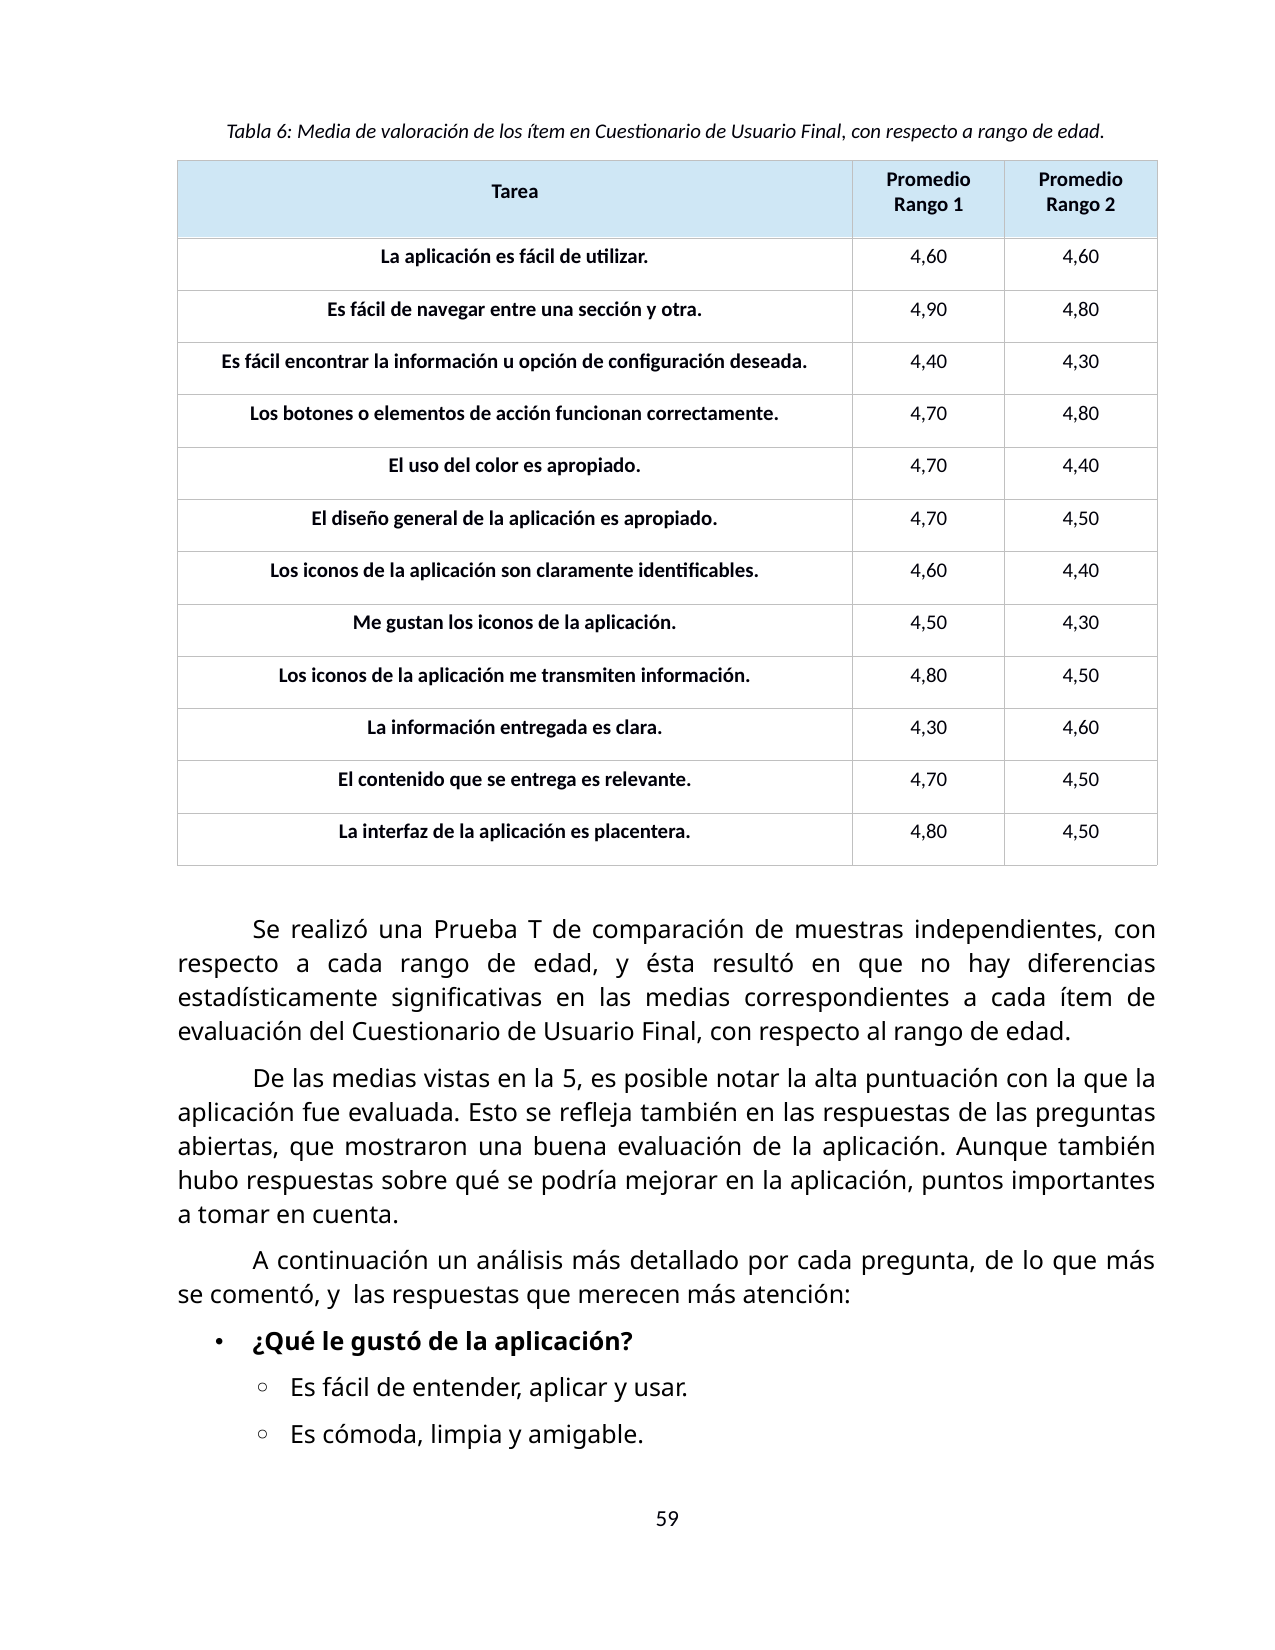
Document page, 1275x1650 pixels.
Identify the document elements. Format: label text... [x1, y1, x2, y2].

table_cell 4,80 [1005, 291, 1157, 342]
table_cell 4,50 [853, 605, 1004, 656]
list ¿Qué le gustó de la aplicación? [215, 1323, 1157, 1357]
table_cell 4,50 [1005, 657, 1157, 708]
table_cell 4,60 [853, 239, 1004, 290]
table_cell Me gustan los iconos de la aplicación. [178, 605, 852, 656]
table_cell 4,60 [1005, 709, 1157, 760]
table_cell 4,80 [853, 814, 1004, 865]
table_cell 4,60 [1005, 239, 1157, 290]
table_cell 4,30 [1005, 343, 1157, 394]
text A continuación un análisis más detallado por cada pregunta, de lo que más se comentó, y las respuestas que merecen más atención: [177, 1243, 1157, 1311]
table_header Promedio Rango 1 [853, 161, 1004, 237]
table_cell La aplicación es fácil de utilizar. [178, 239, 852, 290]
table_cell Es fácil encontrar la información u opción de configuración deseada. [178, 343, 852, 394]
table_cell 4,90 [853, 291, 1004, 342]
table_header Tarea [178, 161, 852, 237]
table_cell La interfaz de la aplicación es placentera. [178, 814, 852, 865]
table_cell Los iconos de la aplicación me transmiten información. [178, 657, 852, 708]
table_cell 4,50 [1005, 500, 1157, 551]
table_cell 4,70 [853, 395, 1004, 447]
table_cell 4,80 [853, 657, 1004, 708]
table_cell 4,40 [1005, 448, 1157, 499]
table_cell 4,80 [1005, 395, 1157, 447]
table_cell 4,60 [853, 552, 1004, 603]
table_cell 4,50 [1005, 814, 1157, 865]
table_cell 4,70 [853, 500, 1004, 551]
table_cell El uso del color es apropiado. [178, 448, 852, 499]
table_cell 4,40 [853, 343, 1004, 394]
table_cell Los botones o elementos de acción funcionan correctamente. [178, 395, 852, 447]
table_cell 4,30 [1005, 605, 1157, 656]
table_cell El contenido que se entrega es relevante. [178, 761, 852, 813]
table_cell El diseño general de la aplicación es apropiado. [178, 500, 852, 551]
text Se realizó una Prueba T de comparación de muestras independientes, con respecto a cada rango de edad, y ésta resultó en que no hay diferencias estadísticamente significativas en las medias correspondientes a cada ítem de evaluación del Cuestionario de Usuario Final, con respecto al rango de edad. [177, 912, 1157, 1048]
table_cell 4,70 [853, 448, 1004, 499]
table_cell 4,30 [853, 709, 1004, 760]
table_header Promedio Rango 2 [1005, 161, 1157, 237]
table_cell La información entregada es clara. [178, 709, 852, 760]
text De las medias vistas en la Tabla 5, es posible notar la alta puntuación con la que la aplicación fue evaluada. Esto se refleja también en las respuestas de las preguntas abiertas, que mostraron una buena evaluación de la aplicación. Aunque también hubo respuestas sobre qué se podría mejorar en la aplicación, puntos importantes a tomar en cuenta. [177, 1060, 1157, 1231]
table_cell 4,70 [853, 761, 1004, 813]
list Es cómoda, limpia y amigable. [252, 1416, 1157, 1450]
table_cell 4,50 [1005, 761, 1157, 813]
table_cell Es fácil de navegar entre una sección y otra. [178, 291, 852, 342]
text Tabla 6: Media de valoración de los ítem en Cuestionario de Usuario Final, con respecto a rango de edad. [177, 118, 1157, 143]
table_cell 4,40 [1005, 552, 1157, 603]
table_cell Los iconos de la aplicación son claramente identificables. [178, 552, 852, 603]
list Es fácil de entender, aplicar y usar. [252, 1370, 1157, 1404]
